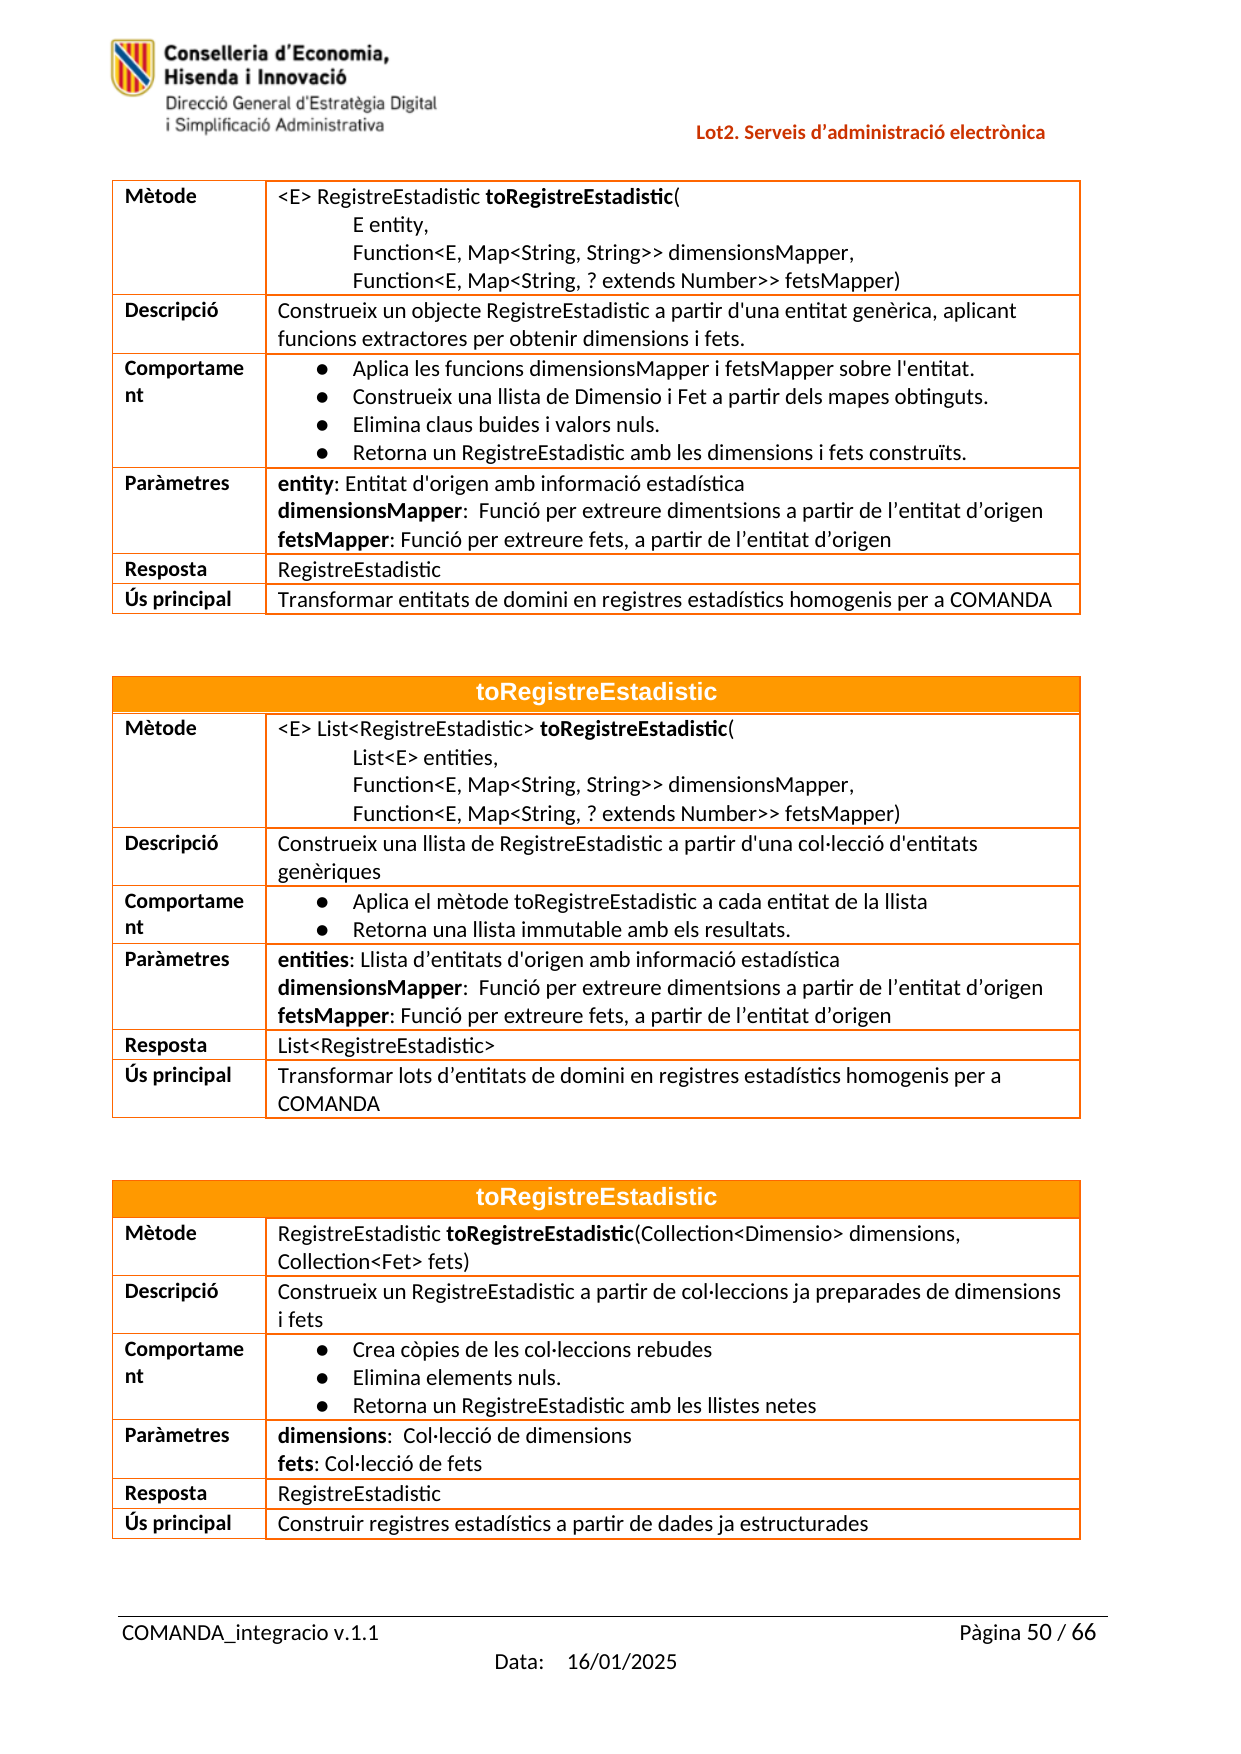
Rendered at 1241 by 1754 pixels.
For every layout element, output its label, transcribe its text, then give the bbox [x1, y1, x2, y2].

table_cell Comportament [113, 1334, 265, 1419]
table_cell RegistreEstadistic [267, 555, 1079, 583]
table_cell Resposta [113, 1479, 265, 1507]
table_cell Aplica les funcions dimensionsMapper i fetsMapper sobre l'entitat. Construeix una llista de Dimensio i Fet a partir dels mapes obtinguts. Elimina claus buides i valors nuls. Retorna un RegistreEstadistic amb les dimensions i fets construïts. [267, 355, 1079, 467]
table_cell Construeix un RegistreEstadistic a partir de col·leccions ja preparades de dimensions i fets [267, 1277, 1079, 1333]
table_cell Paràmetres [113, 944, 265, 1029]
table_header toRegistreEstadistic [113, 1181, 1079, 1217]
table_cell Crea còpies de les col·leccions rebudes Elimina elements nuls. Retorna un RegistreEstadistic amb les llistes netes [267, 1335, 1079, 1419]
table_cell RegistreEstadistic [267, 1480, 1079, 1507]
table_cell Transformar entitats de domini en registres estadístics homogenis per a COMANDA [267, 585, 1079, 613]
table_cell Construeix una llista de RegistreEstadistic a partir d'una col·lecció d'entitats genèriques [267, 829, 1079, 885]
table_cell Ús principal [113, 1060, 265, 1117]
table_cell Comportament [113, 354, 265, 467]
table_cell Paràmetres [113, 1420, 265, 1477]
table_cell <E> RegistreEstadistic toRegistreEstadistic( E entity, Function<E, Map<String, String>> dimensionsMapper, Function<E, Map<String, ? extends Number>> fetsMapper) [267, 182, 1079, 294]
table_cell dimensions: Col·lecció de dimensions fets: Col·lecció de fets [267, 1421, 1079, 1477]
table_cell Paràmetres [113, 468, 265, 553]
table_cell Resposta [113, 1030, 265, 1059]
table_cell Mètode [113, 181, 265, 294]
table_cell <E> List<RegistreEstadistic> toRegistreEstadistic( List<E> entities, Function<E, Map<String, String>> dimensionsMapper, Function<E, Map<String, ? extends Number>> fetsMapper) [267, 715, 1079, 827]
table_cell Aplica el mètode toRegistreEstadistic a cada entitat de la llista Retorna una llista immutable amb els resultats. [267, 887, 1079, 943]
table_cell Transformar lots d’entitats de domini en registres estadístics homogenis per a COMANDA [267, 1061, 1079, 1117]
table_cell entities: Llista d’entitats d'origen amb informació estadística dimensionsMapper: Funció per extreure dimentsions a partir de l’entitat d’origen fetsMapper: Funció per extreure fets, a partir de l’entitat d’origen [267, 945, 1079, 1029]
table_cell Construir registres estadístics a partir de dades ja estructurades [267, 1510, 1079, 1538]
table_header toRegistreEstadistic [113, 677, 1079, 712]
table_cell Descripció [113, 828, 265, 885]
table_cell Descripció [113, 295, 265, 352]
table_cell Ús principal [113, 1509, 265, 1538]
picture [100, 26, 467, 156]
table_cell Construeix un objecte RegistreEstadistic a partir d'una entitat genèrica, aplicant funcions extractores per obtenir dimensions i fets. [267, 296, 1079, 352]
table_cell Ús principal [113, 584, 265, 613]
table_cell Descripció [113, 1276, 265, 1333]
table_cell Mètode [113, 714, 265, 827]
table_cell Mètode [113, 1218, 265, 1275]
table_cell entity: Entitat d'origen amb informació estadística dimensionsMapper: Funció per extreure dimentsions a partir de l’entitat d’origen fetsMapper: Funció per extreure fets, a partir de l’entitat d’origen [267, 469, 1079, 553]
table_cell RegistreEstadistic toRegistreEstadistic(Collection<Dimensio> dimensions, Collection<Fet> fets) [267, 1219, 1079, 1275]
table_cell List<RegistreEstadistic> [267, 1031, 1079, 1059]
table_cell Comportament [113, 886, 265, 943]
table_cell Resposta [113, 554, 265, 583]
